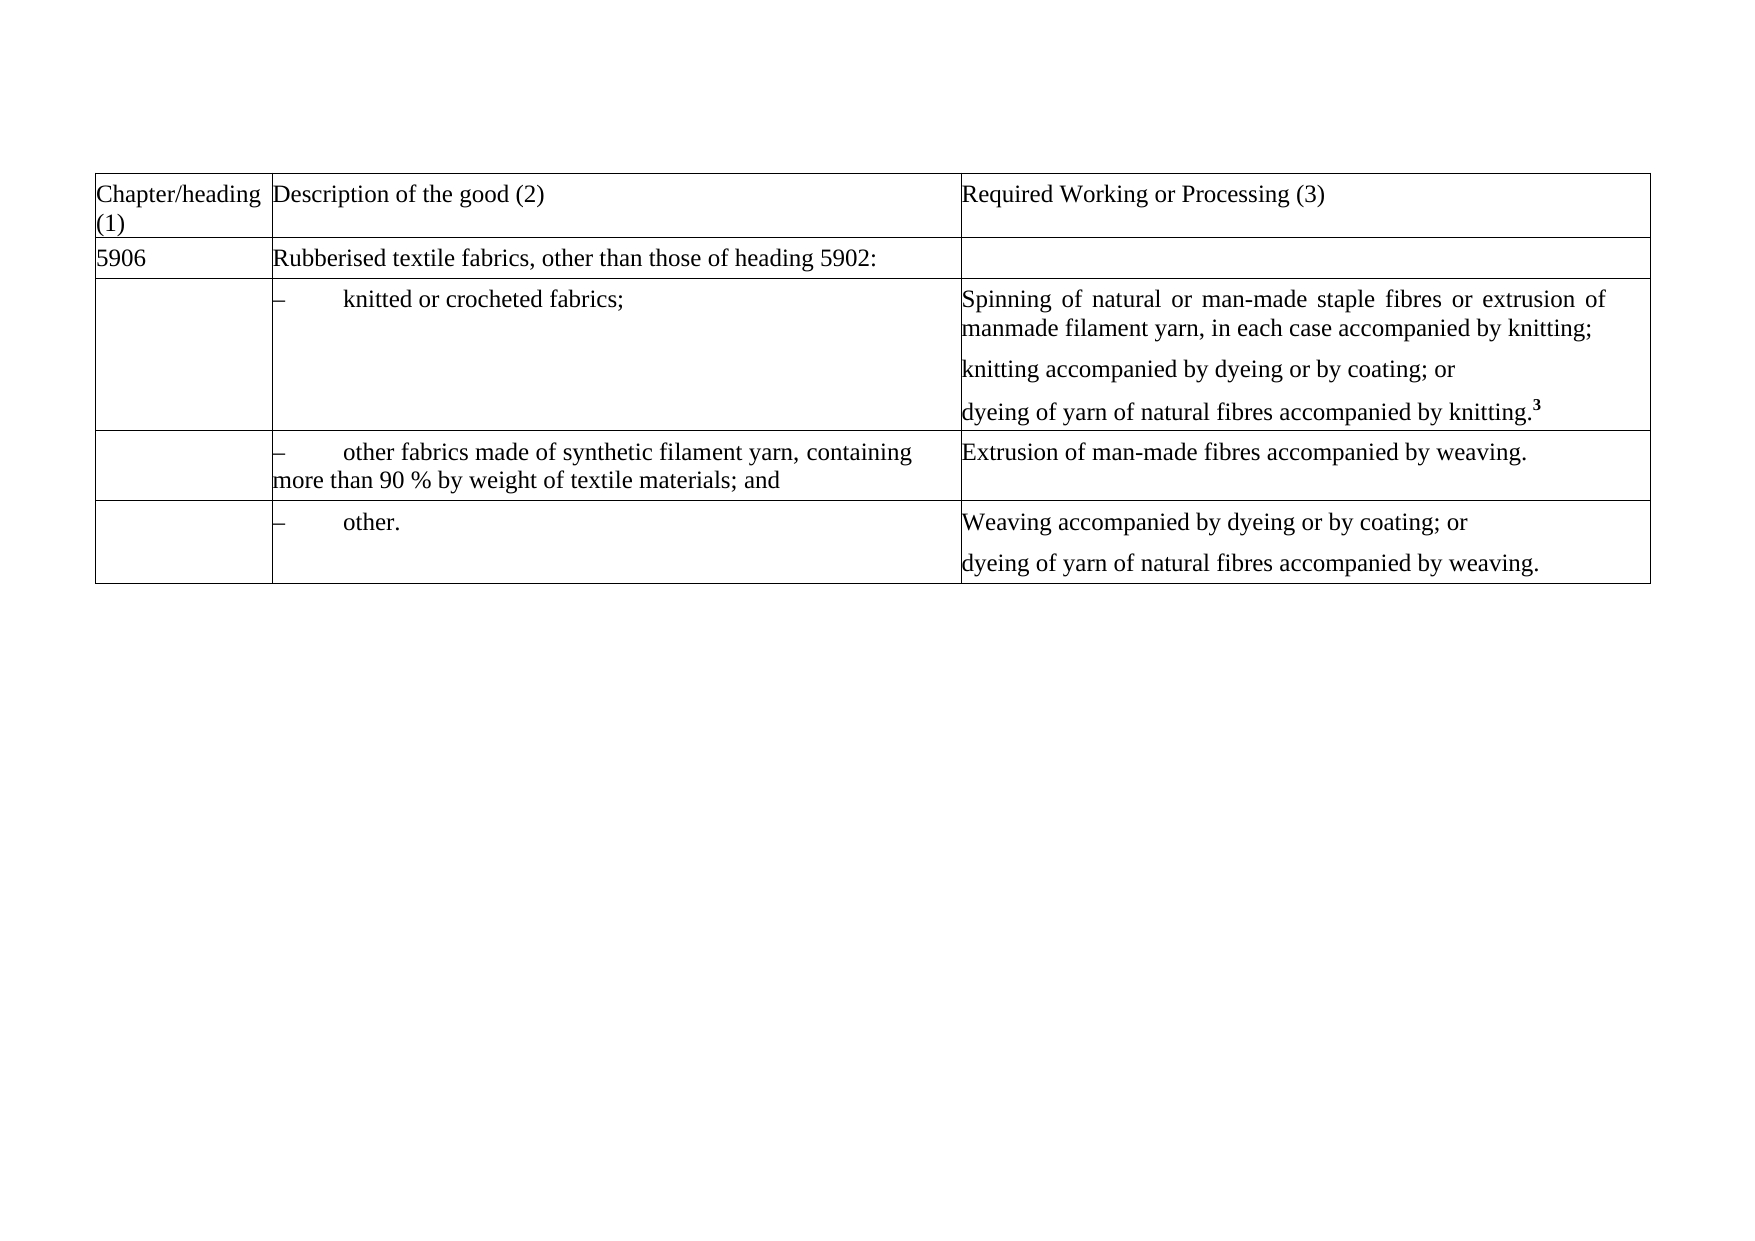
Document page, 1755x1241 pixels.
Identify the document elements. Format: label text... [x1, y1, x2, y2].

table_cell Rubberised textile fabrics, other than those of heading 5902: [273, 238, 961, 278]
table_header Required Working or Processing (3) [962, 174, 1650, 237]
table_cell [96, 501, 272, 583]
table_header Chapter/heading (1) [96, 174, 272, 237]
table_cell Spinning of natural or man-made staple fibres or extrusion of manmade filament yarn, in each case accompanied by knitting; knitting accompanied by dyeing or by coating; or dyeing of yarn of natural fibres accompanied by knitting.3 [962, 279, 1650, 430]
table_cell 5906 [96, 238, 272, 278]
table_header Description of the good (2) [273, 174, 961, 237]
table_cell – other fabrics made of synthetic filament yarn, containing more than 90 % by weight of textile materials; and [273, 431, 961, 500]
table_cell [96, 431, 272, 500]
table_cell – other. [273, 501, 961, 583]
table_cell [96, 279, 272, 430]
table_cell [962, 238, 1650, 278]
table_cell Extrusion of man-made fibres accompanied by weaving. [962, 431, 1650, 500]
table_cell – knitted or crocheted fabrics; [273, 279, 961, 430]
table_cell Weaving accompanied by dyeing or by coating; or dyeing of yarn of natural fibres accompanied by weaving. [962, 501, 1650, 583]
